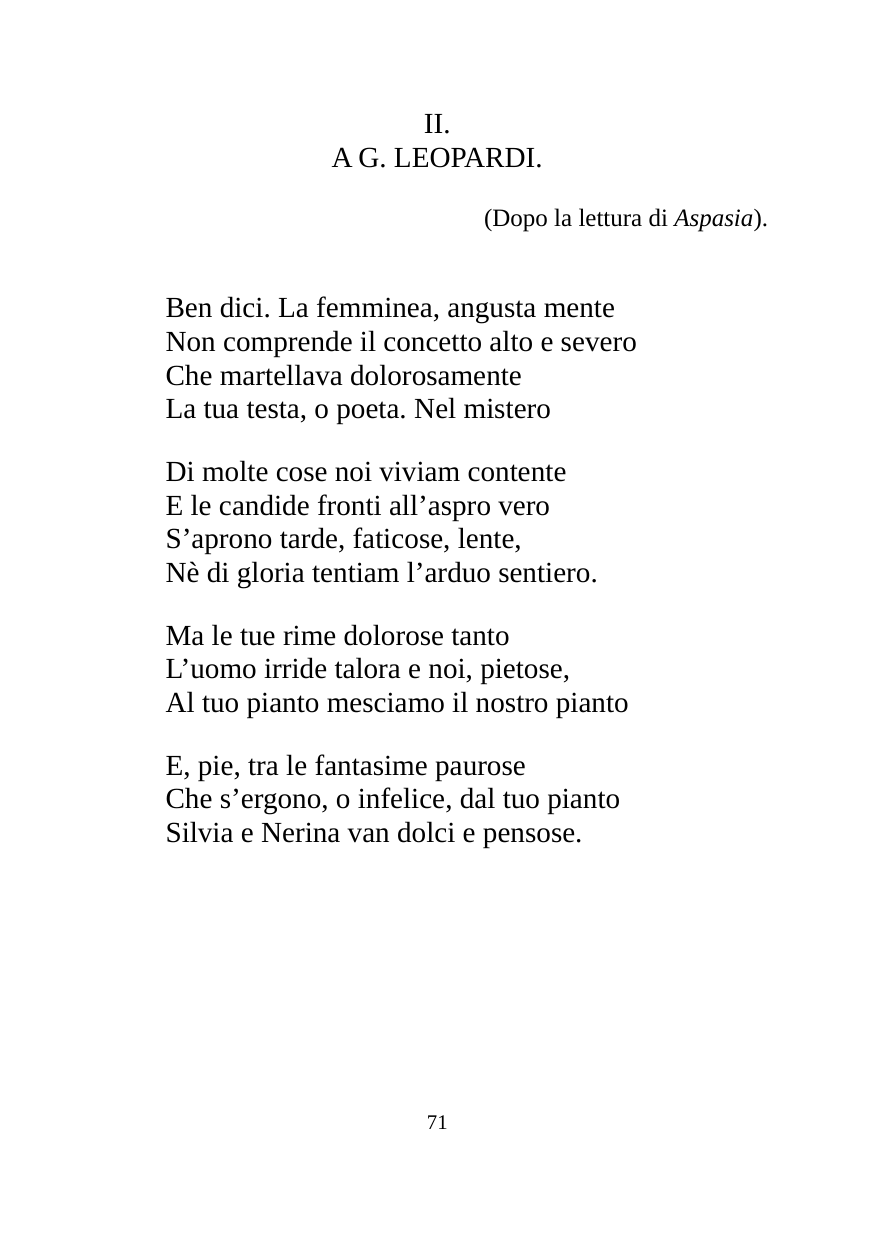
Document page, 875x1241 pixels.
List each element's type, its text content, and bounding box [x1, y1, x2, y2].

text Ma le tue rime dolorose tanto L’uomo irride talora e noi, pietose, Al tuo pianto mesciamo il nostro pianto [165, 618, 768, 718]
subtitle II. A G. LEOPARDI. [106, 106, 768, 173]
text (Dopo la lettura di Aspasia). [106, 203, 768, 232]
text Ben dici. La femminea, angusta mente Non comprende il concetto alto e severo Che martellava dolorosamente La tua testa, o poeta. Nel mistero [165, 291, 768, 425]
text Di molte cose noi viviam contente E le candide fronti all’aspro vero S’aprono tarde, faticose, lente, Nè di gloria tentiam l’arduo sentiero. [165, 454, 768, 588]
text E, pie, tra le fantasime paurose Che s’ergono, o infelice, dal tuo pianto Silvia e Nerina van dolci e pensose. [165, 748, 768, 848]
